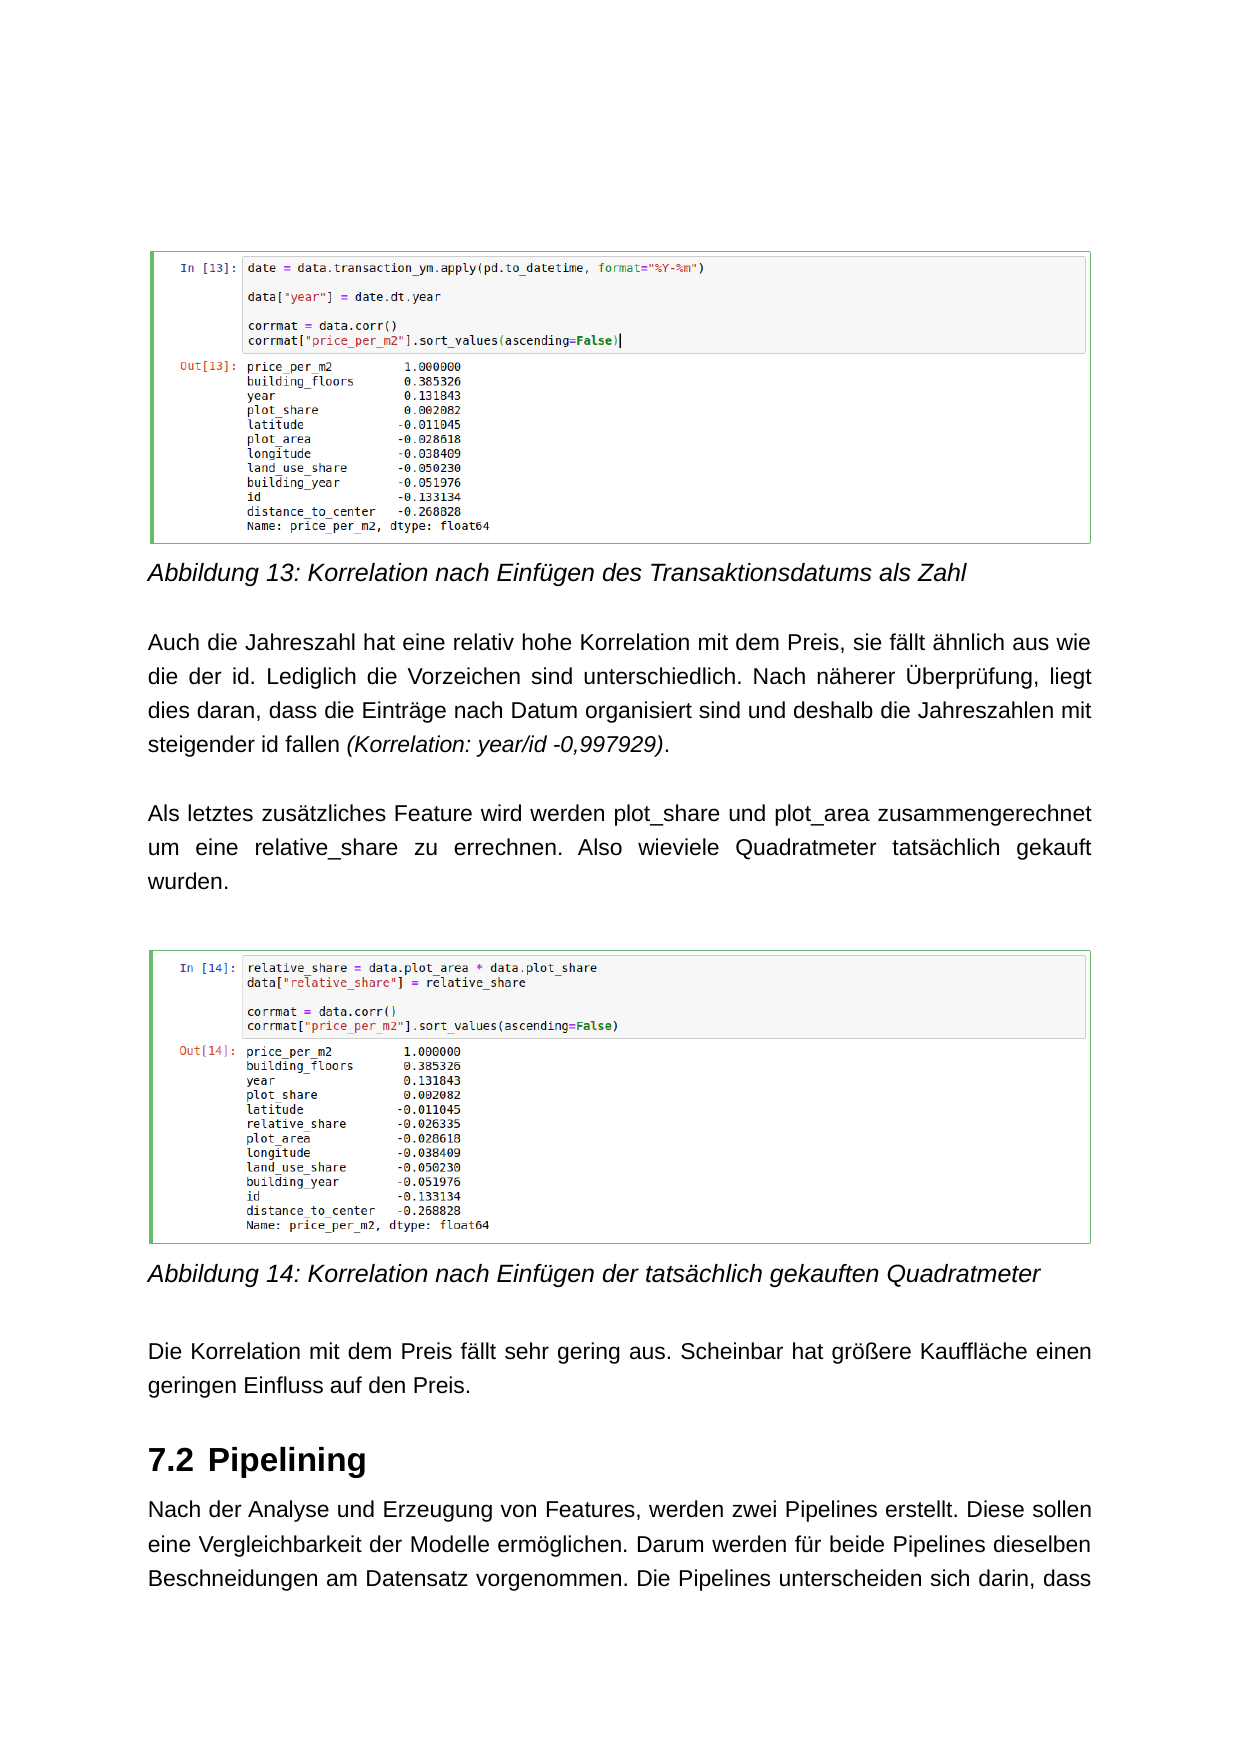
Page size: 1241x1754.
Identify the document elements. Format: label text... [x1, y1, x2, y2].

text Als letztes zusätzliches Feature wird werden plot_share und plot_area zusammengerechnet um eine relative_share zu errechnen. Also wieviele Quadratmeter tatsächlich gekauft wurden. [148, 799, 1092, 894]
picture [147, 948, 1093, 1246]
text Abbildung 13: Korrelation nach Einfügen des Transaktionsdatums als Zahl [148, 545, 1092, 587]
text Die Korrelation mit dem Preis fällt sehr gering aus. Scheinbar hat größere Kauffläche einen geringen Einfluss auf den Preis. [148, 1338, 1092, 1398]
text Nach der Analyse und Erzeugung von Features, werden zwei Pipelines erstellt. Diese sollen eine Vergleichbarkeit der Modelle ermöglichen. Darum werden für beide Pipelines dieselben Beschneidungen am Datensatz vorgenommen. Die Pipelines unterscheiden sich darin, dass [148, 1496, 1092, 1591]
subtitle Pipelining [148, 1440, 1092, 1479]
text Auch die Jahreszahl hat eine relativ hohe Korrelation mit dem Preis, sie fällt ähnlich aus wie die der id. Lediglich die Vorzeichen sind unterschiedlich. Nach näherer Überprüfung, liegt dies daran, dass die Einträge nach Datum organisiert sind und deshalb die Jahreszahlen mit steigender id fallen (Korrelation: year/id -0,997929). [148, 629, 1092, 758]
text Abbildung 14: Korrelation nach Einfügen der tatsächlich gekauften Quadratmeter [148, 1246, 1092, 1288]
picture [147, 248, 1093, 545]
